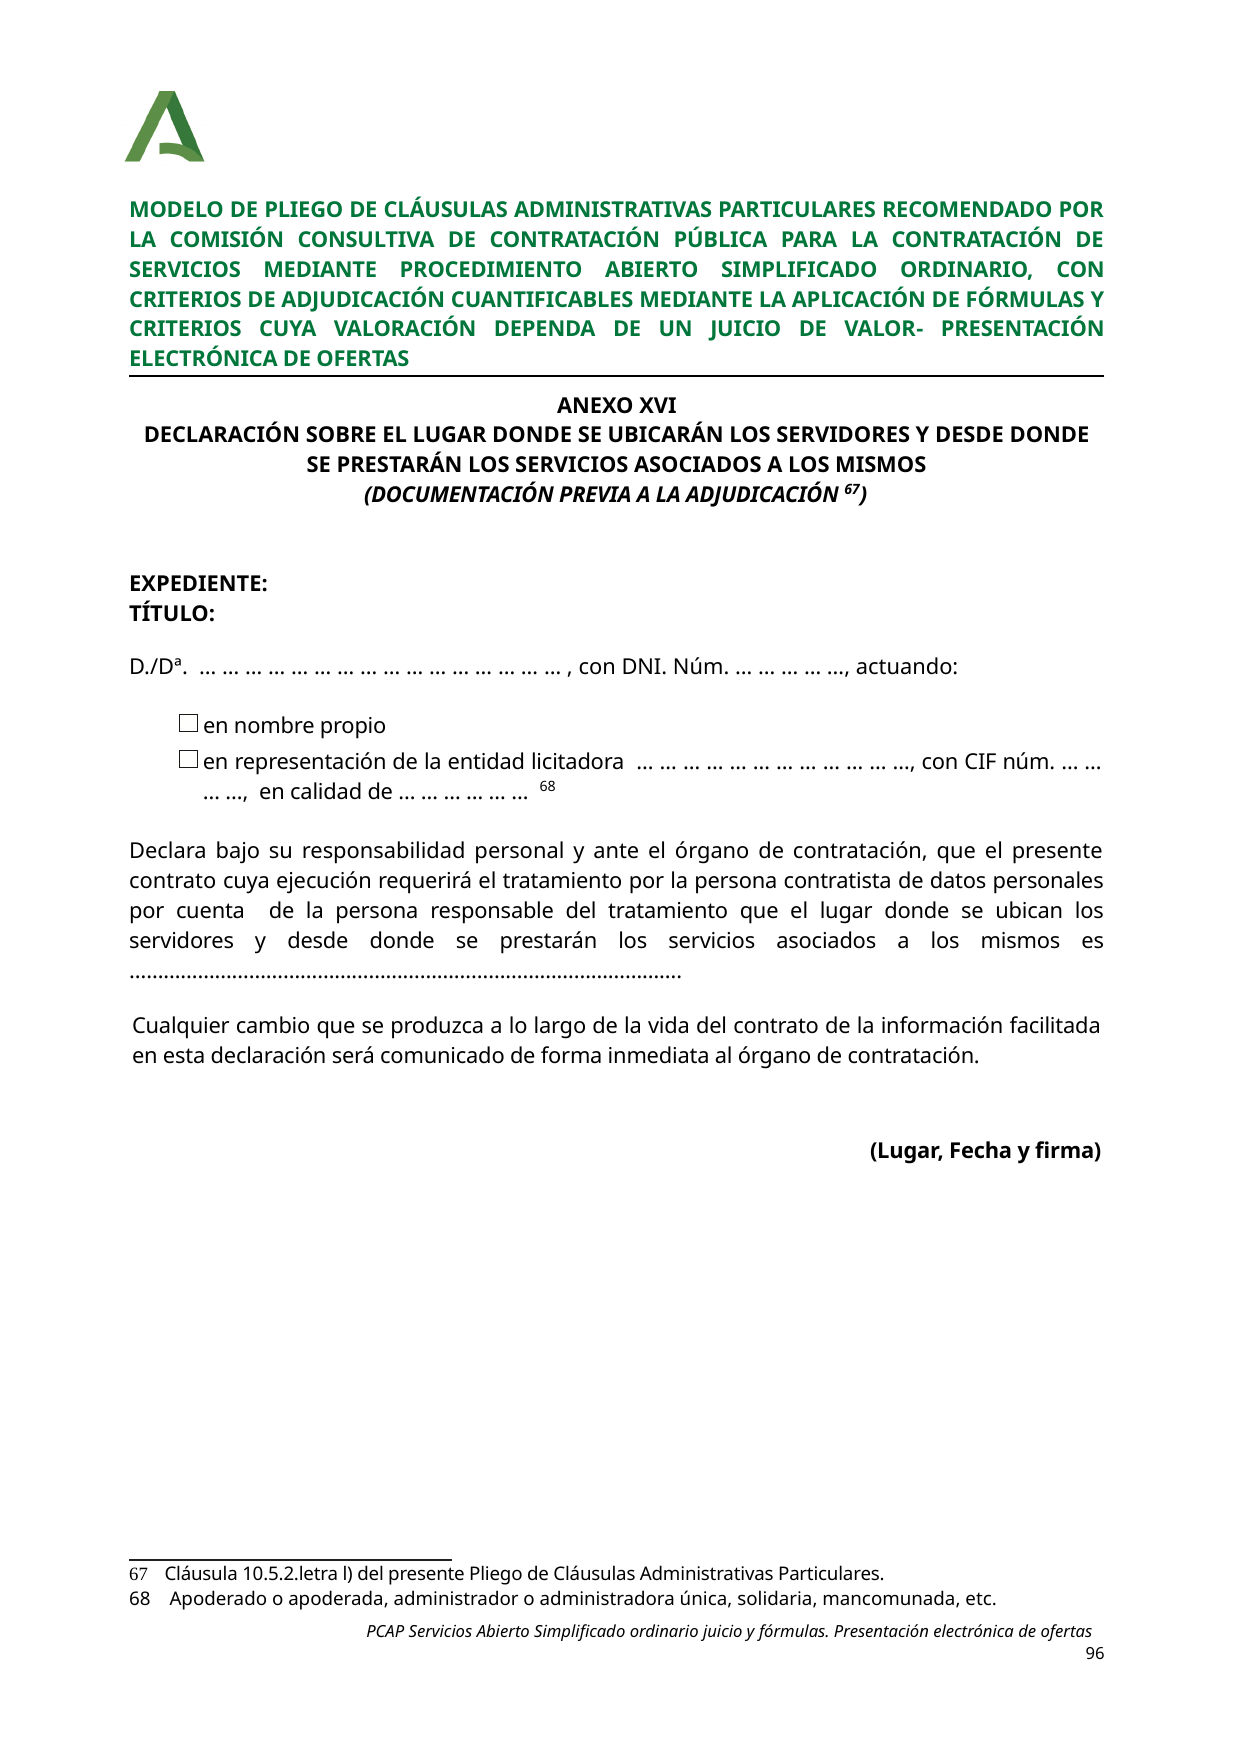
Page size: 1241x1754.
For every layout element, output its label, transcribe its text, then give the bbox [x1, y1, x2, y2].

text en nombre propio [203, 710, 1104, 740]
text ANEXO XVI [129, 390, 1104, 419]
text TÍTULO: [129, 598, 1104, 628]
text EXPEDIENTE: [129, 568, 1104, 598]
text Apoderado o apoderada, administrador o administradora única, solidaria, mancomunada, etc. [129, 1585, 1104, 1611]
text Cualquier cambio que se produzca a lo largo de la vida del contrato de la información facilitada en esta declaración será comunicado de forma inmediata al órgano de contratación. [129, 1010, 1104, 1070]
text (DOCUMENTACIÓN PREVIA A LA ADJUDICACIÓN ) [129, 479, 1104, 509]
text MODELO DE PLIEGO DE CLÁUSULAS ADMINISTRATIVAS PARTICULARES RECOMENDADO POR LA COMISIÓN CONSULTIVA DE CONTRATACIÓN PÚBLICA PARA LA CONTRATACIÓN DE SERVICIOS MEDIANTE PROCEDIMIENTO ABIERTO SIMPLIFICADO ORDINARIO, CON CRITERIOS DE ADJUDICACIÓN CUANTIFICABLES MEDIANTE LA APLICACIÓN DE FÓRMULAS Y CRITERIOS CUYA VALORACIÓN DEPENDA DE UN JUICIO DE VALOR- PRESENTACIÓN ELECTRÓNICA DE OFERTAS [129, 194, 1104, 375]
text Declara bajo su responsabilidad personal y ante el órgano de contratación, que el presente contrato cuya ejecución requerirá el tratamiento por la persona contratista de datos personales por cuenta de la persona responsable del tratamiento que el lugar donde se ubican los servidores y desde donde se prestarán los servicios asociados a los mismos es ……………………………………………………………………………………. [129, 836, 1104, 984]
text (Lugar, Fecha y firma) [129, 1132, 1104, 1165]
picture [120, 86, 209, 166]
text Cláusula 10.5.2.letra l) del presente Pliego de Cláusulas Administrativas Particulares. [129, 1560, 1104, 1585]
text DECLARACIÓN SOBRE EL LUGAR DONDE SE UBICARÁN LOS SERVIDORES Y DESDE DONDE SE PRESTARÁN LOS SERVICIOS ASOCIADOS A LOS MISMOS [129, 419, 1104, 479]
text D./Dª. … … … … … … … … … … … … … … … … , con DNI. Núm. … … … … …, actuando: [129, 651, 1104, 681]
text en representación de la entidad licitadora … … … … … … … … … … … …, con CIF núm. … … … …, en calidad de … … … … … … [203, 746, 1104, 806]
